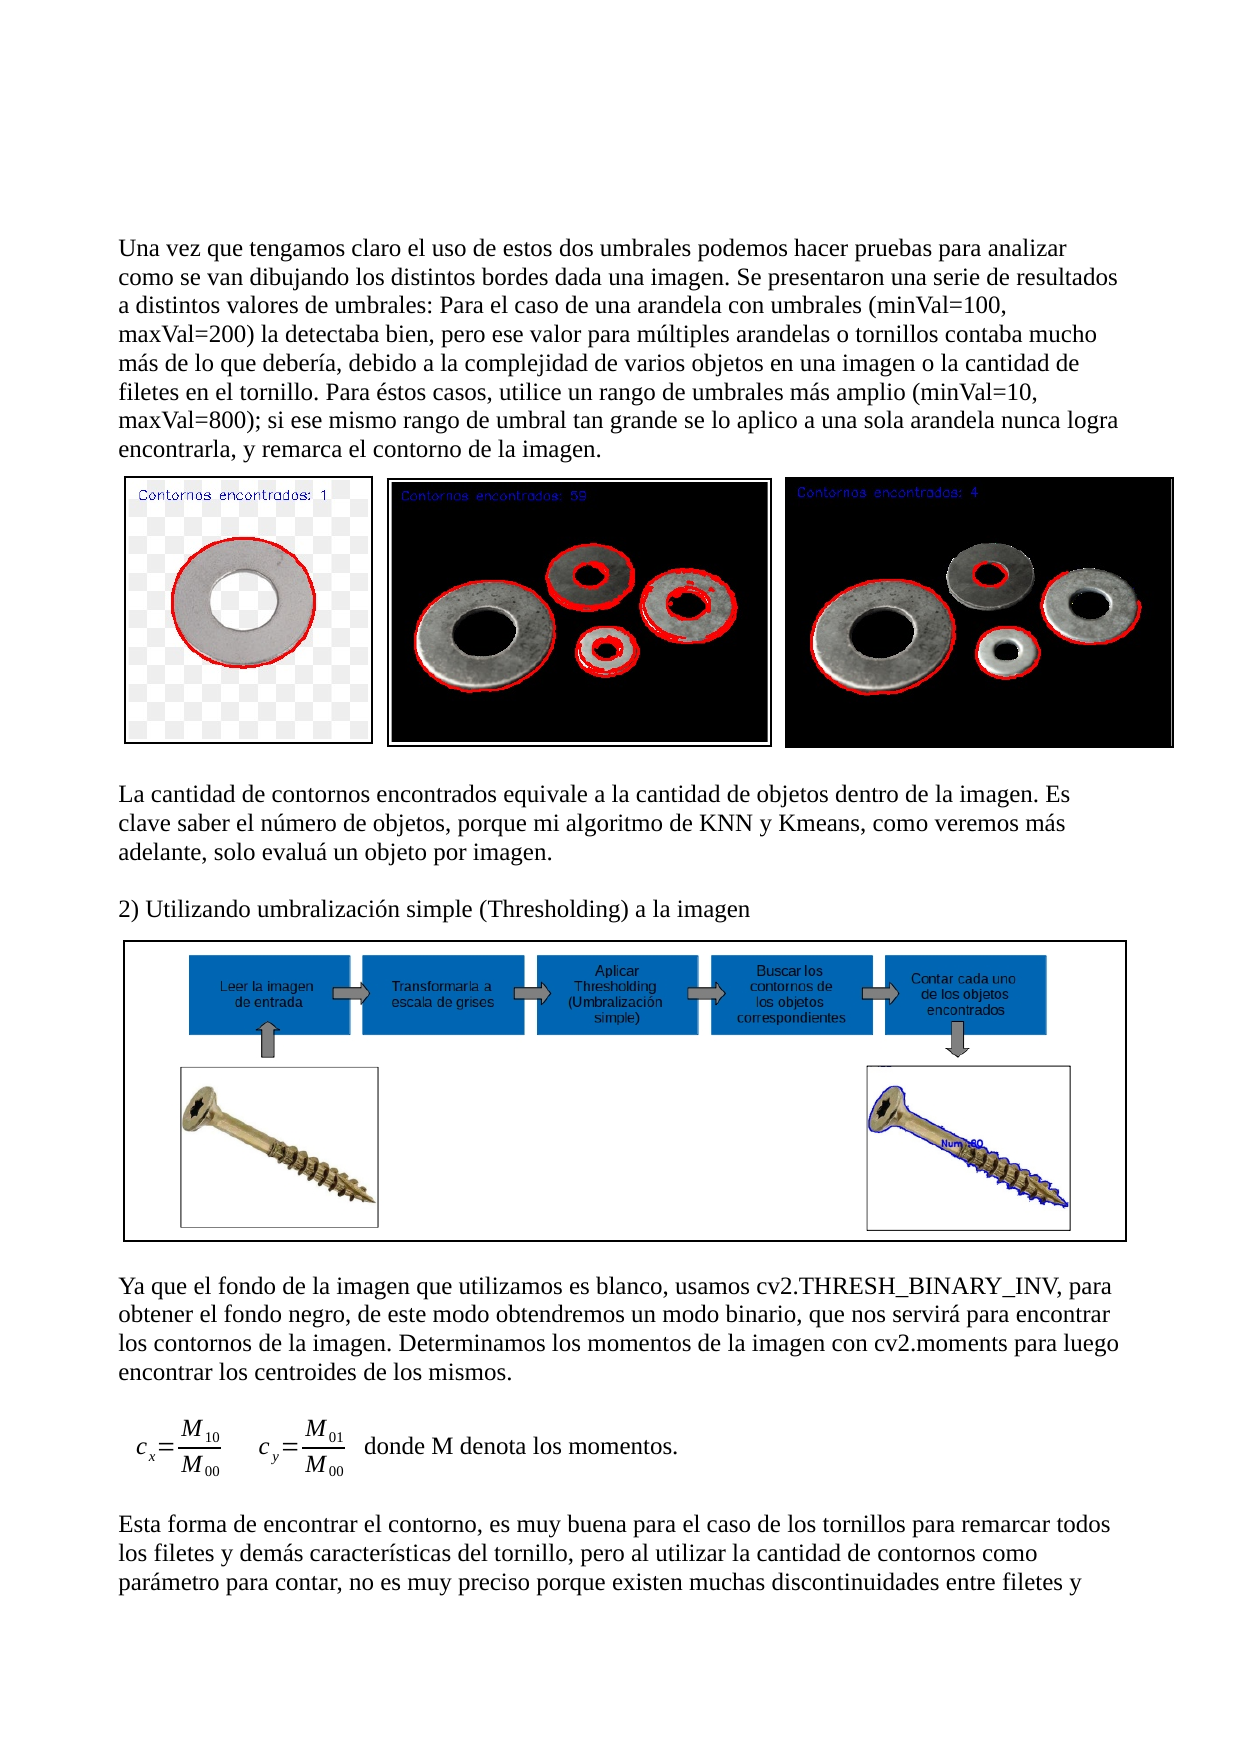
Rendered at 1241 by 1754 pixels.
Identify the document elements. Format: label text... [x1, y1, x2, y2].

picture [391, 482, 768, 742]
text La cantidad de contornos encontrados equivale a la cantidad de objetos dentro de la imagen. Es clave saber el número de objetos, porque mi algoritmo de KNN y Kmeans, como veremos más adelante, solo evaluá un objeto por imagen. [118, 779, 1122, 866]
text Una vez que tengamos claro el uso de estos dos umbrales podemos hacer pruebas para analizar como se van dibujando los distintos bordes dada una imagen. Se presentaron una serie de resultados a distintos valores de umbrales: Para el caso de una arandela con umbrales (minVal=100, maxVal=200) la detectaba bien, pero ese valor para múltiples arandelas o tornillos contaba mucho más de lo que debería, debido a la complejidad de varios objetos en una imagen o la cantidad de filetes en el tornillo. Para éstos casos, utilice un rango de umbrales más amplio (minVal=10, maxVal=800); si ese mismo rango de umbral tan grande se lo aplico a una sola arandela nunca logra encontrarla, y remarca el contorno de la imagen. [118, 233, 1122, 463]
text Esta forma de encontrar el contorno, es muy buena para el caso de los tornillos para remarcar todos los filetes y demás características del tornillo, pero al utilizar la cantidad de contornos como parámetro para contar, no es muy preciso porque existen muchas discontinuidades entre filetes y [118, 1509, 1122, 1596]
picture [787, 479, 1172, 746]
picture [128, 480, 368, 739]
text Ya que el fondo de la imagen que utilizamos es blanco, usamos cv2.THRESH_BINARY_INV, para obtener el fondo negro, de este modo obtendremos un modo binario, que nos servirá para encontrar los contornos de la imagen. Determinamos los momentos de la imagen con cv2.moments para luego encontrar los centroides de los mismos. [118, 1271, 1122, 1386]
text 2) Utilizando umbralización simple (Thresholding) a la imagen [118, 894, 1122, 923]
text donde M denota los momentos. [118, 1414, 1122, 1481]
picture [128, 945, 1123, 1237]
